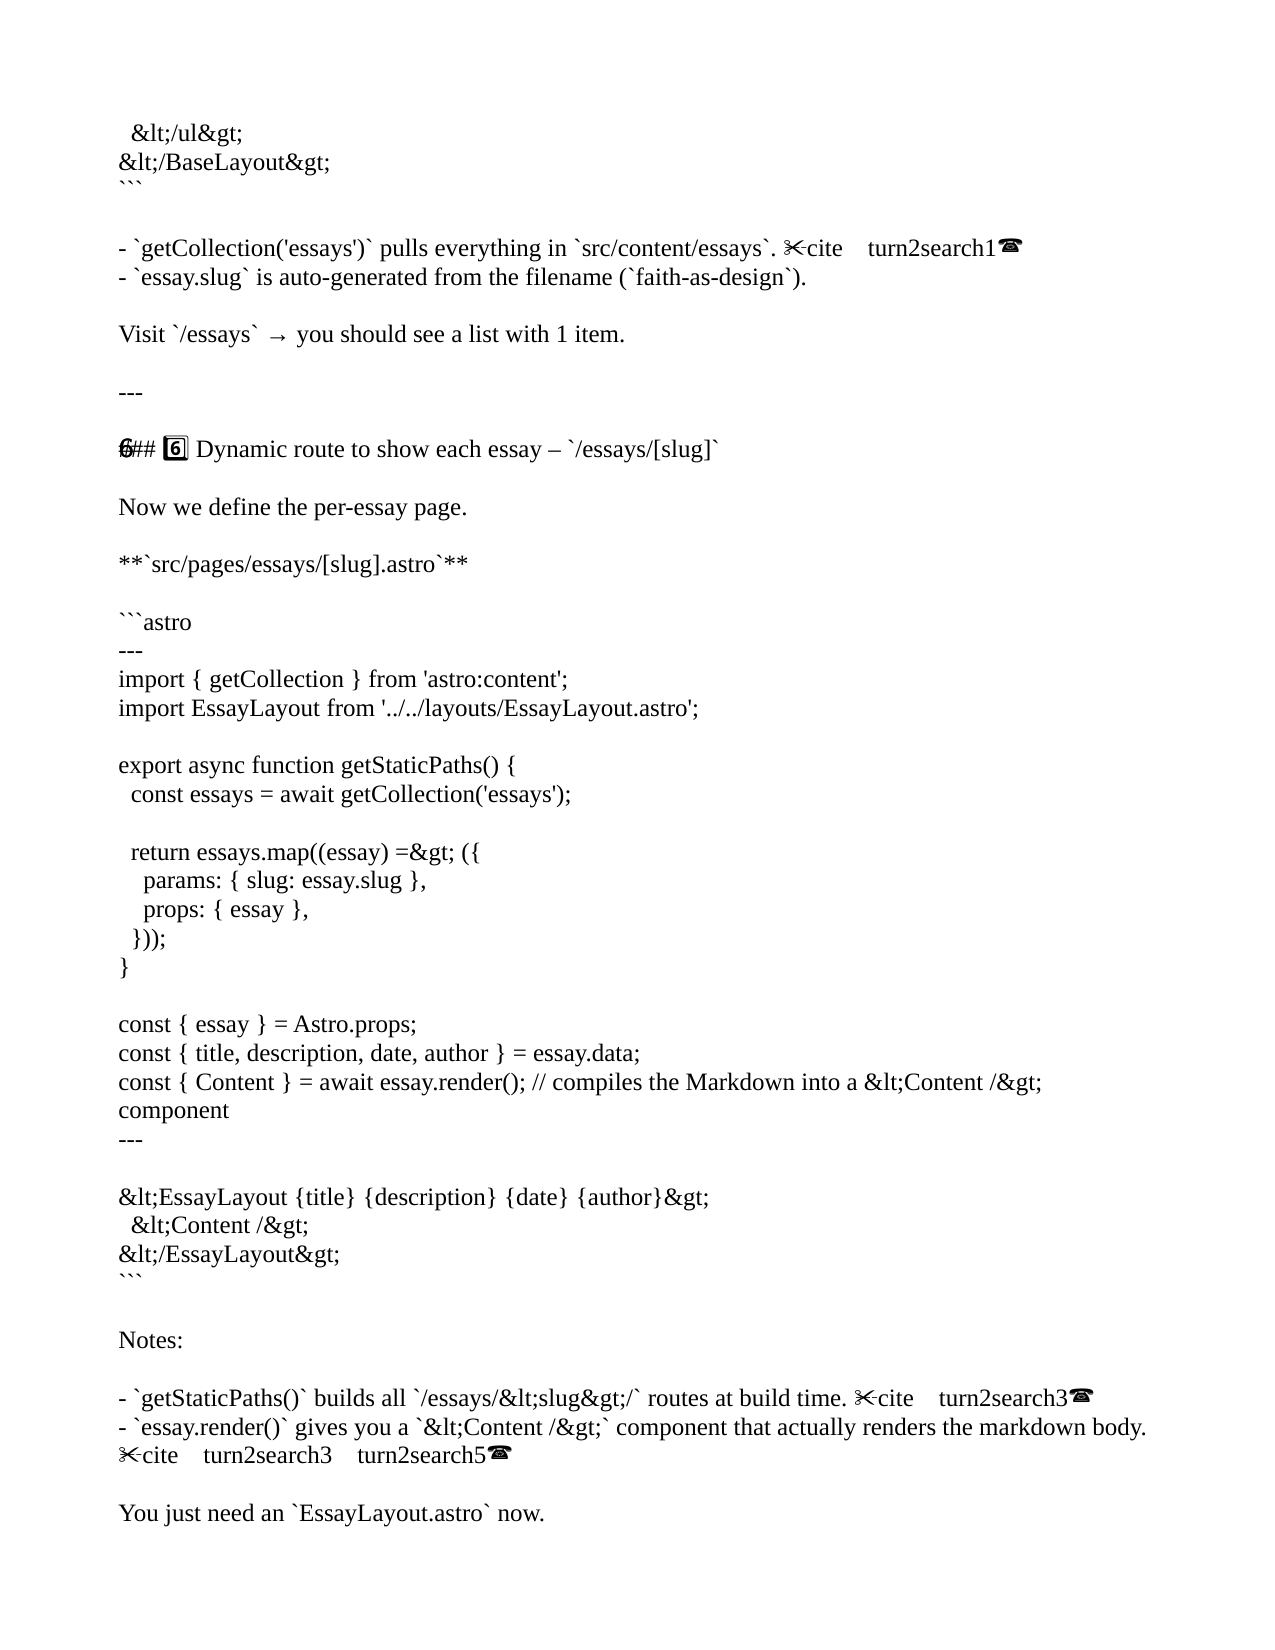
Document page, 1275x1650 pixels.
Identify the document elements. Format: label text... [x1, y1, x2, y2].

text return essays.map((essay) =&gt; ({ [118, 837, 1157, 866]
text Visit `/essays` → you should see a list with 1 item. [118, 319, 1157, 348]
text const { essay } = Astro.props; [118, 1009, 1157, 1038]
text --- [118, 636, 1157, 664]
text } [118, 952, 1157, 981]
text const { Content } = await essay.render(); // compiles the Markdown into a &lt;Content /&gt; component [118, 1067, 1157, 1124]
text props: { essay }, [118, 894, 1157, 923]
text ``` [118, 1268, 1157, 1297]
text const { title, description, date, author } = essay.data; [118, 1038, 1157, 1067]
text - `getCollection('essays')` pulls everything in `src/content/essays`. citeturn2search1 [118, 233, 1157, 262]
text You just need an `EssayLayout.astro` now. [118, 1498, 1157, 1527]
text Now we define the per-essay page. [118, 492, 1157, 521]
text --- [118, 377, 1157, 406]
text })); [118, 923, 1157, 952]
text **`src/pages/essays/[slug].astro`** [118, 549, 1157, 578]
text - `essay.render()` gives you a `&lt;Content /&gt;` component that actually renders the markdown body. citeturn2search3turn2search5 [118, 1412, 1157, 1469]
text export async function getStaticPaths() { [118, 751, 1157, 779]
text - `essay.slug` is auto-generated from the filename (`faith-as-design`). [118, 262, 1157, 291]
text ``` [118, 176, 1157, 204]
text &lt;EssayLayout {title} {description} {date} {author}&gt; [118, 1182, 1157, 1211]
text import { getCollection } from 'astro:content'; [118, 664, 1157, 693]
text --- [118, 1124, 1157, 1153]
text &lt;/BaseLayout&gt; [118, 147, 1157, 176]
text Notes: [118, 1326, 1157, 1354]
text - `getStaticPaths()` builds all `/essays/&lt;slug&gt;/` routes at build time. citeturn2search3 [118, 1383, 1157, 1412]
text import EssayLayout from '../../layouts/EssayLayout.astro'; [118, 693, 1157, 722]
text ```astro [118, 607, 1157, 636]
text const essays = await getCollection('essays'); [118, 779, 1157, 808]
text &lt;/EssayLayout&gt; [118, 1239, 1157, 1268]
text &lt;Content /&gt; [118, 1211, 1157, 1239]
text &lt;/ul&gt; [118, 118, 1157, 147]
text params: { slug: essay.slug }, [118, 866, 1157, 894]
text ### 6️⃣ Dynamic route to show each essay – `/essays/[slug]` [118, 434, 1157, 463]
